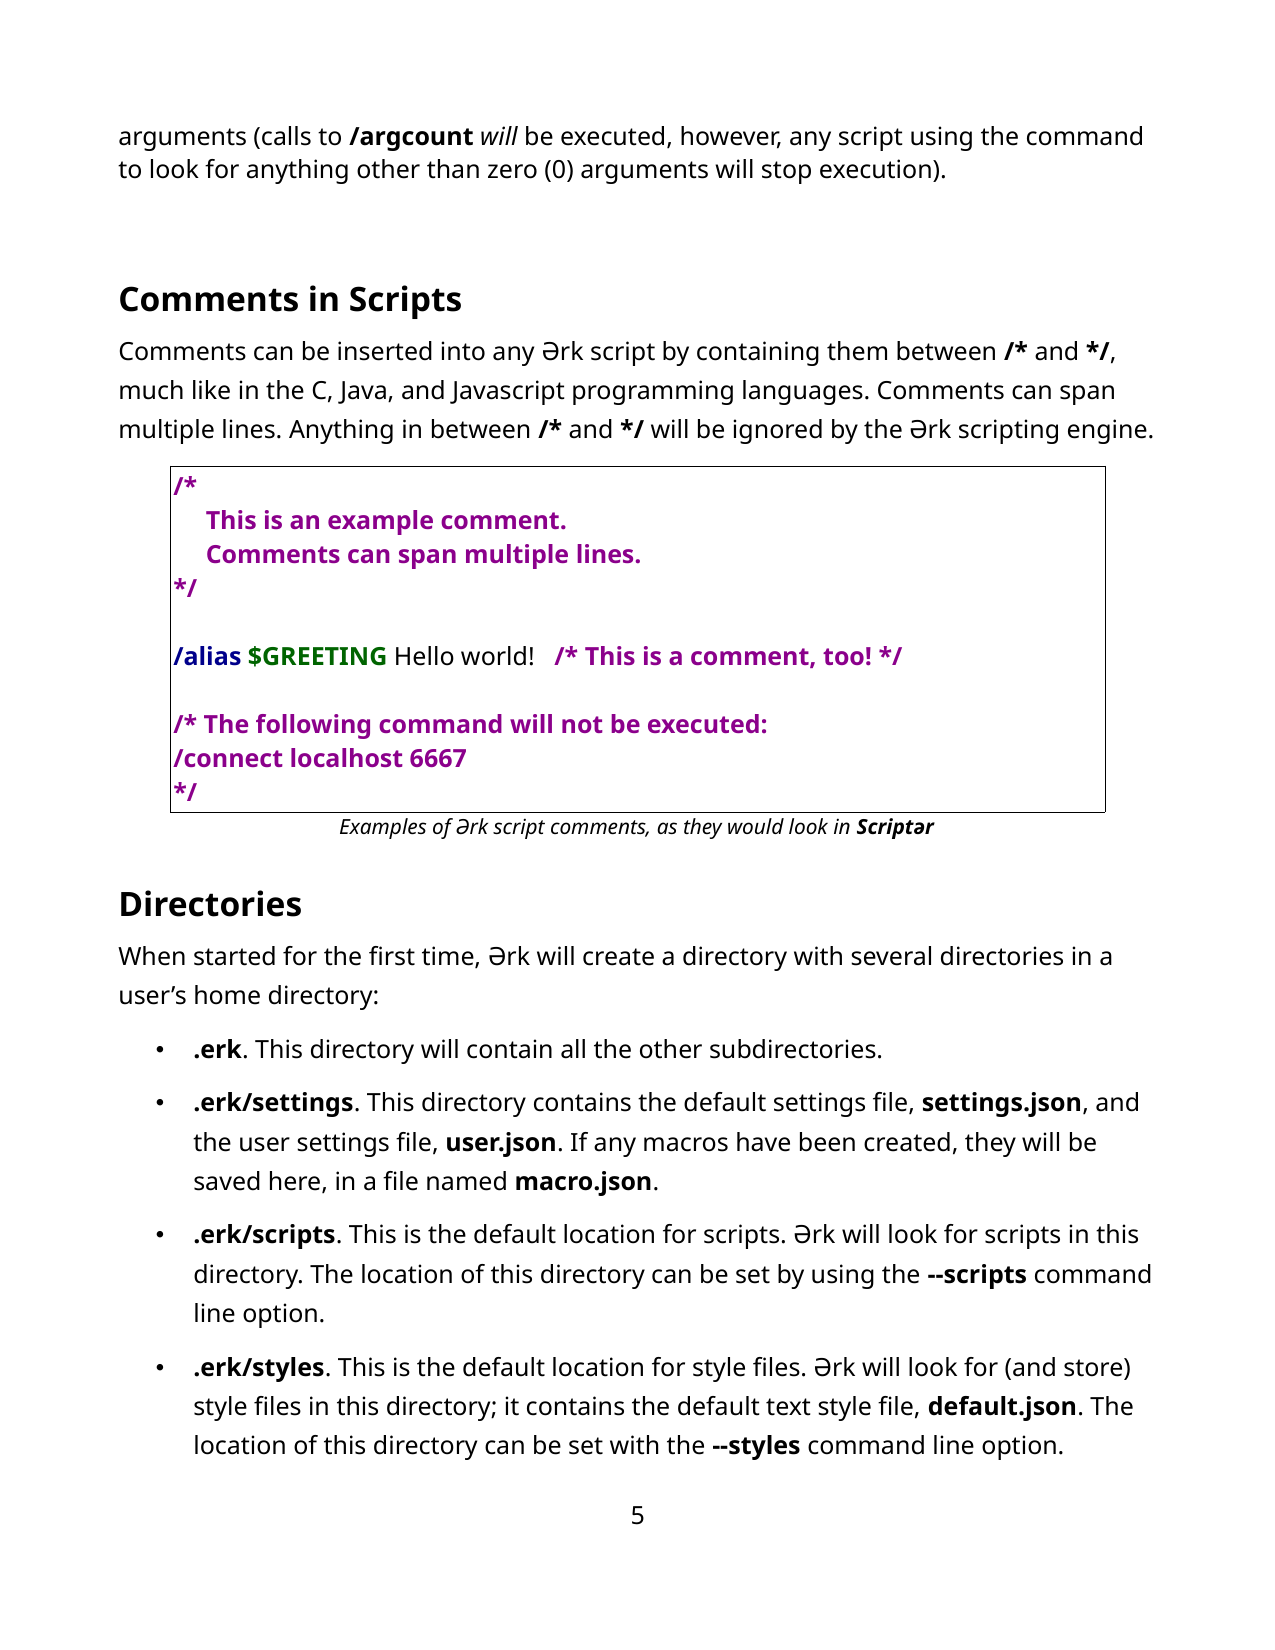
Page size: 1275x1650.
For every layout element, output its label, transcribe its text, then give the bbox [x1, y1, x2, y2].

list .erk/styles. This is the default location for style files. Ərk will look for (and store) style files in this directory; it contains the default text style file, default.json. The location of this directory can be set with the --styles command line option. [156, 1349, 1157, 1462]
text arguments (calls to /argcount will be executed, however, any script using the command to look for anything other than zero (0) arguments will stop execution). [118, 118, 1157, 186]
list .erk/settings. This directory contains the default settings file, settings.json, and the user settings file, user.json. If any macros have been created, they will be saved here, in a file named macro.json. [156, 1085, 1157, 1197]
list .erk/scripts. This is the default location for scripts. Ərk will look for scripts in this directory. The location of this directory can be set by using the --scripts command line option. [156, 1217, 1157, 1329]
text Examples of Ərk script comments, as they would look in Scriptər [118, 812, 1157, 841]
text When started for the first time, Ərk will create a directory with several directories in a user’s home directory: [118, 938, 1157, 1012]
table_header /* This is an example comment. Comments can span multiple lines. */ /alias $GREETING Hello world! /* This is a comment, too! */ /* The following command will not be executed: /connect localhost 6667 */ [171, 467, 1105, 812]
list .erk. This directory will contain all the other subdirectories. [156, 1031, 1157, 1065]
text Comments can be inserted into any Ərk script by containing them between /* and */, much like in the C, Java, and Javascript programming languages. Comments can span multiple lines. Anything in between /* and */ will be ignored by the Ərk scripting engine. [118, 333, 1157, 446]
subtitle Comments in Scripts [118, 275, 1157, 321]
subtitle Directories [118, 880, 1157, 926]
